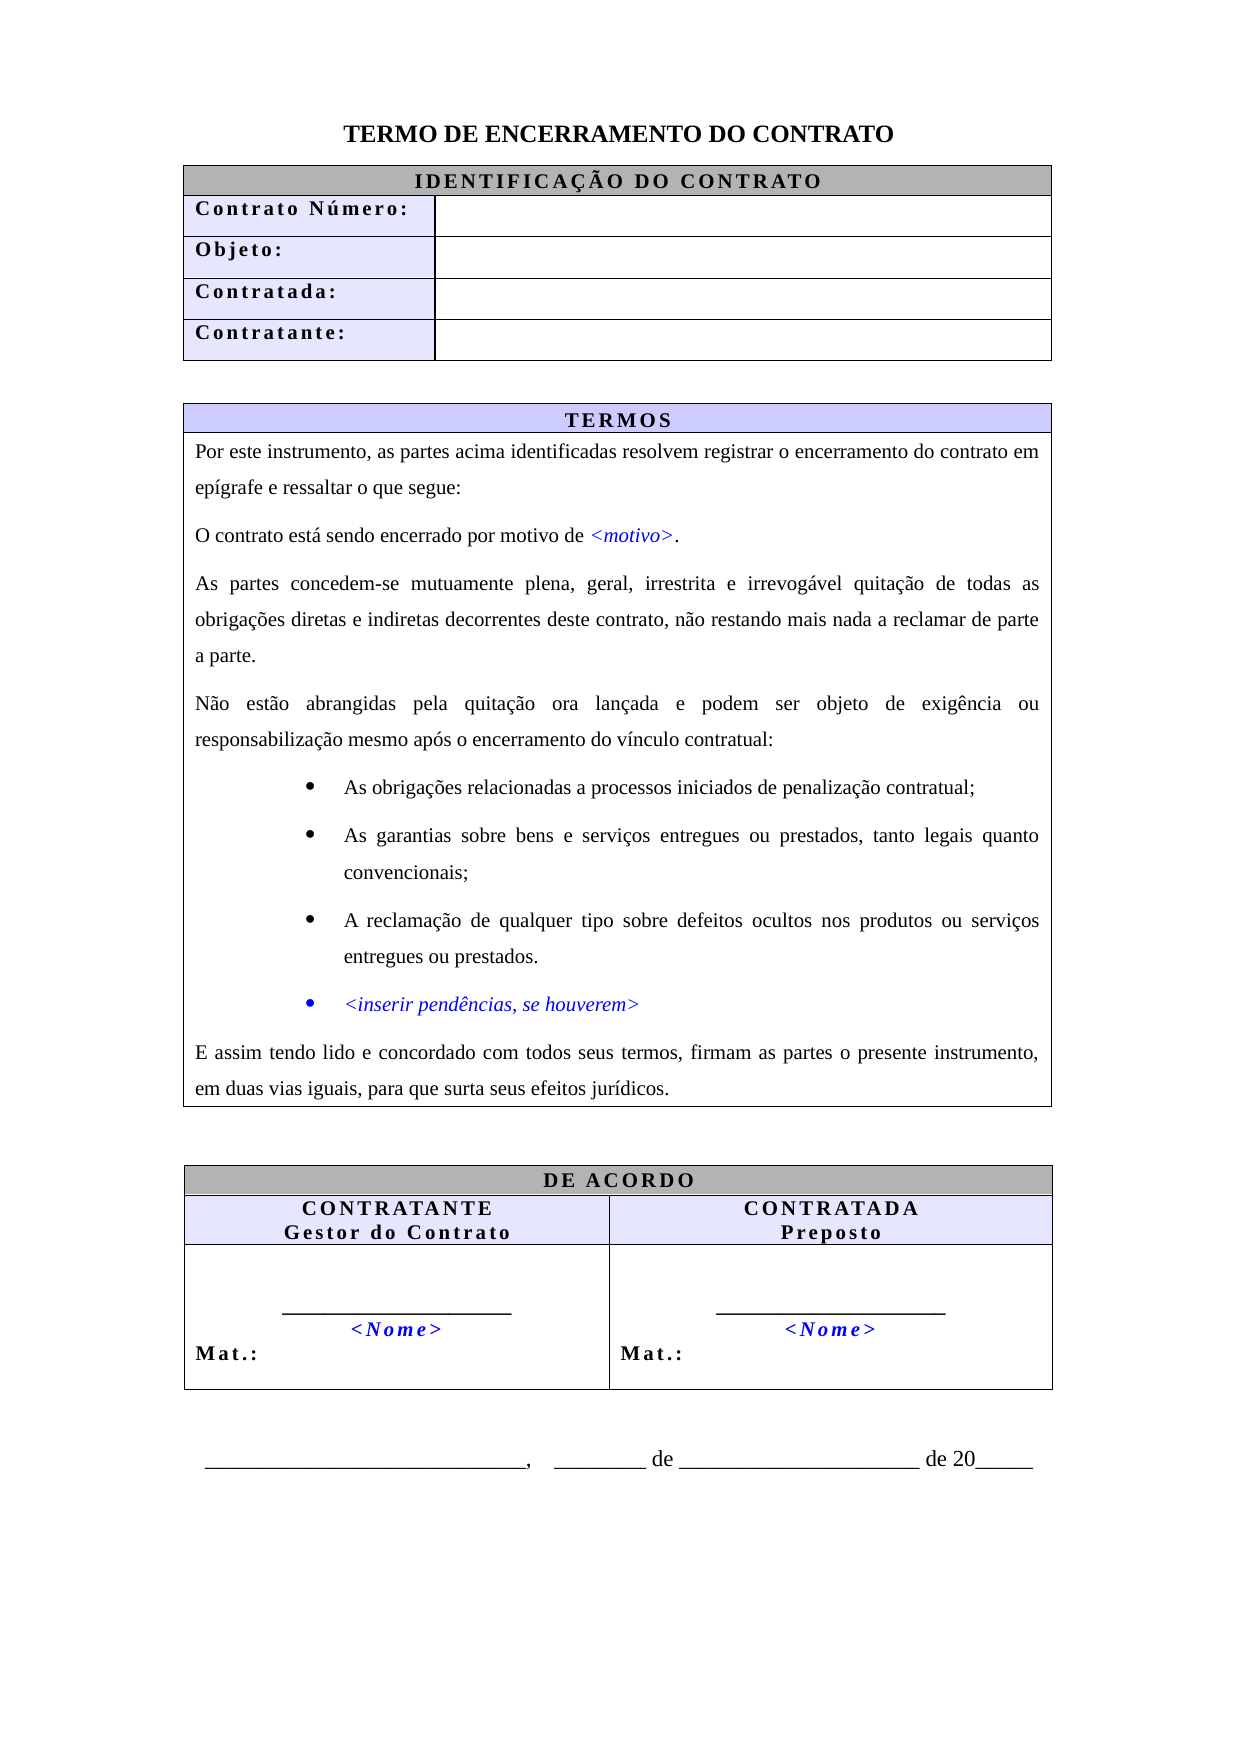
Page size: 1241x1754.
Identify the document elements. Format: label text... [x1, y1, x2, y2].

text TERMO DE ENCERRAMENTO DO CONTRATO [184, 118, 1053, 148]
table_cell [436, 237, 1051, 277]
table_header IDENTIFICAÇÃO DO CONTRATO [184, 166, 1051, 195]
text ____________________________, ________ de _____________________ de 20_____ [184, 1445, 1053, 1472]
table_cell CONTRATADA Preposto [610, 1196, 1052, 1244]
table_cell Contrato Número: [184, 196, 434, 236]
table_cell CONTRATANTE Gestor do Contrato [185, 1196, 609, 1244]
table_cell [436, 320, 1051, 360]
table_cell ______________________ <Nome> Mat.: [610, 1245, 1052, 1389]
table_cell Objeto: [184, 237, 434, 277]
table_header DE ACORDO [185, 1166, 1052, 1194]
table_cell [436, 196, 1051, 236]
table_cell Contratada: [184, 279, 434, 319]
table_cell Por este instrumento, as partes acima identificadas resolvem registrar o encerramento do contrato em epígrafe e ressaltar o que segue: O contrato está sendo encerrado por motivo de <motivo>. As partes concedem-se mutuamente plena, geral, irrestrita e irrevogável quitação de todas as obrigações diretas e indiretas decorrentes deste contrato, não restando mais nada a reclamar de parte a parte. Não estão abrangidas pela quitação ora lançada e podem ser objeto de exigência ou responsabilização mesmo após o encerramento do vínculo contratual: As obrigações relacionadas a processos iniciados de penalização contratual; As garantias sobre bens e serviços entregues ou prestados, tanto legais quanto convencionais; A reclamação de qualquer tipo sobre defeitos ocultos nos produtos ou serviços entregues ou prestados. <inserir pendências, se houverem> E assim tendo lido e concordado com todos seus termos, firmam as partes o presente instrumento, em duas vias iguais, para que surta seus efeitos jurídicos. [184, 433, 1051, 1106]
table_cell ______________________ <Nome> Mat.: [185, 1245, 609, 1389]
table_header TERMOS [184, 404, 1051, 432]
table_cell Contratante: [184, 320, 434, 360]
table_cell [436, 279, 1051, 319]
